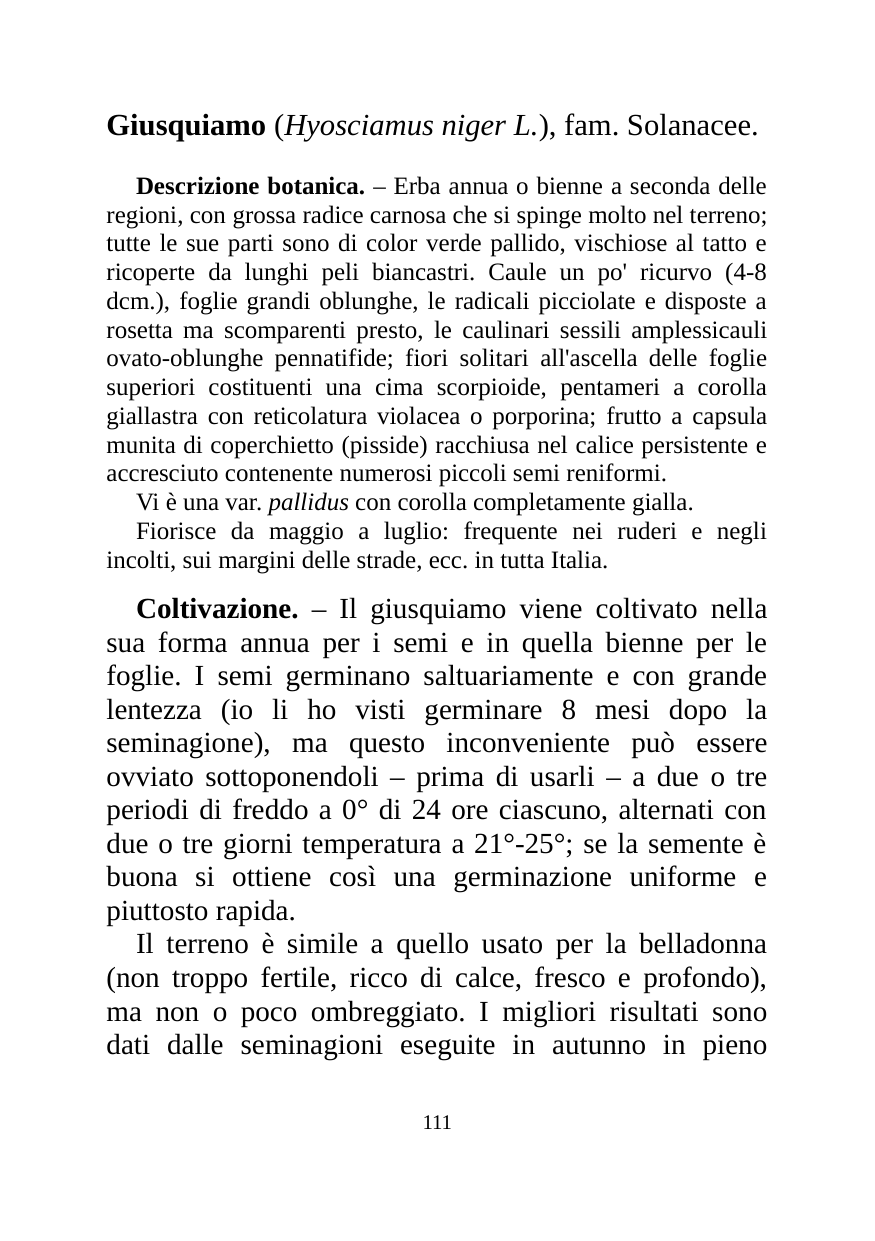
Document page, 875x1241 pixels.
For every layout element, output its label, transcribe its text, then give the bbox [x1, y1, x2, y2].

text Descrizione botanica. – Erba annua o bienne a seconda delle regioni, con grossa radice carnosa che si spinge molto nel terreno; tutte le sue parti sono di color verde pallido, vischiose al tatto e ricoperte da lunghi peli biancastri. Caule un po' ricurvo (4-8 dcm.), foglie grandi oblunghe, le radicali picciolate e disposte a rosetta ma scomparenti presto, le caulinari sessili amplessicauli ovato-oblunghe pennatifide; fiori solitari all'ascella delle foglie superiori costituenti una cima scorpioide, pentameri a corolla giallastra con reticolatura violacea o porporina; frutto a capsula munita di coperchietto (pisside) racchiusa nel calice persistente e accresciuto contenente numerosi piccoli semi reniformi. [106, 171, 768, 487]
text Vi è una var. pallidus con corolla completamente gialla. [106, 487, 768, 516]
text Coltivazione. – Il giusquiamo viene coltivato nella sua forma annua per i semi e in quella bienne per le foglie. I semi germinano saltuariamente e con grande lentezza (io li ho visti germinare 8 mesi dopo la seminagione), ma questo inconveniente può essere ovviato sottoponendoli – prima di usarli – a due o tre periodi di freddo a 0° di 24 ore ciascuno, alternati con due o tre giorni temperatura a 21°-25°; se la semente è buona si ottiene così una germinazione uniforme e piuttosto rapida. [106, 591, 768, 927]
text Fiorisce da maggio a luglio: frequente nei ruderi e negli incolti, sui margini delle strade, ecc. in tutta Italia. [106, 516, 768, 573]
text Il terreno è simile a quello usato per la belladonna (non troppo fertile, ricco di calce, fresco e profondo), ma non o poco ombreggiato. I migliori risultati sono dati dalle seminagioni eseguite in autunno in pieno [106, 927, 768, 1061]
subtitle Giusquiamo (Hyosciamus niger L.), fam. Solanacee. [106, 106, 768, 142]
